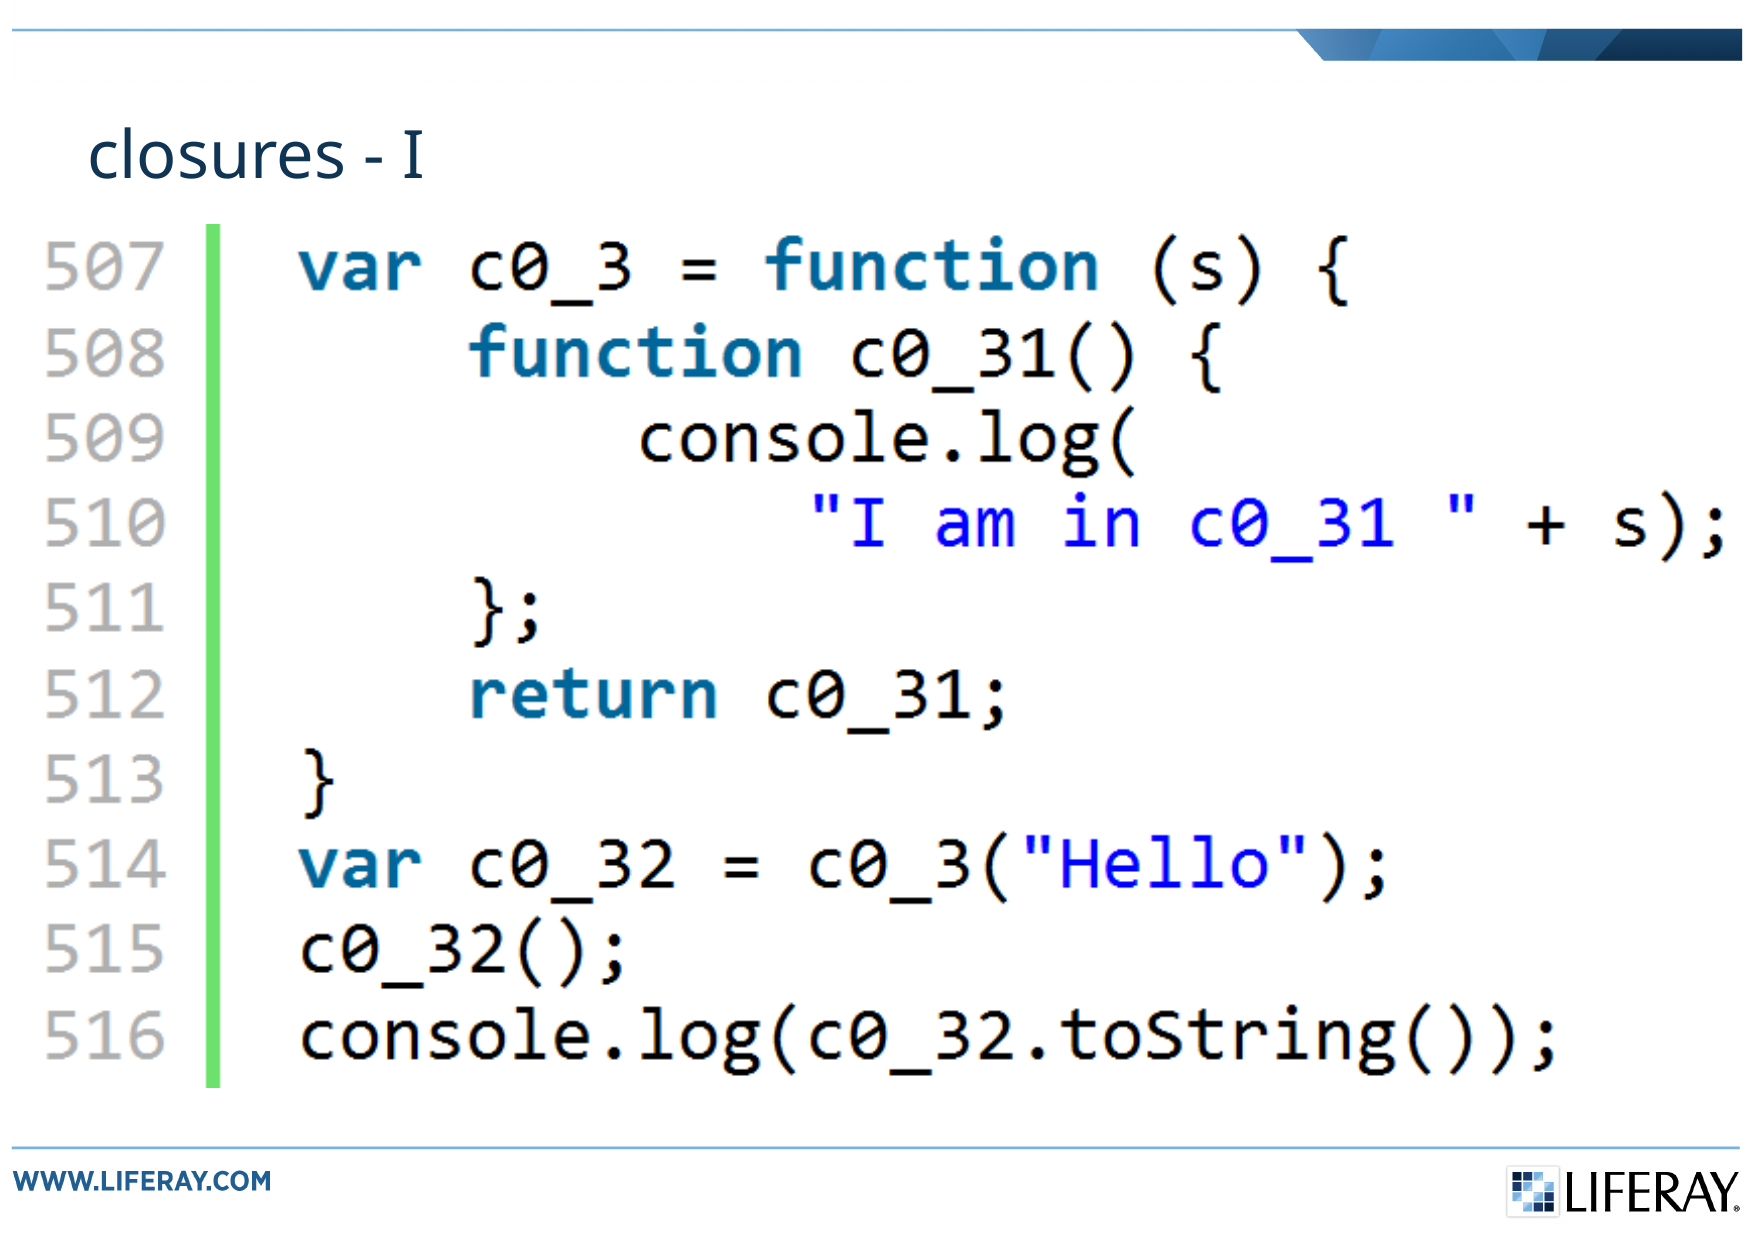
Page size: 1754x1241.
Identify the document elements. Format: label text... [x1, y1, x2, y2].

picture [12, 0, 1743, 84]
title closures - I [87, 49, 1667, 224]
picture [23, 224, 1735, 1088]
picture [10, 1124, 1741, 1234]
